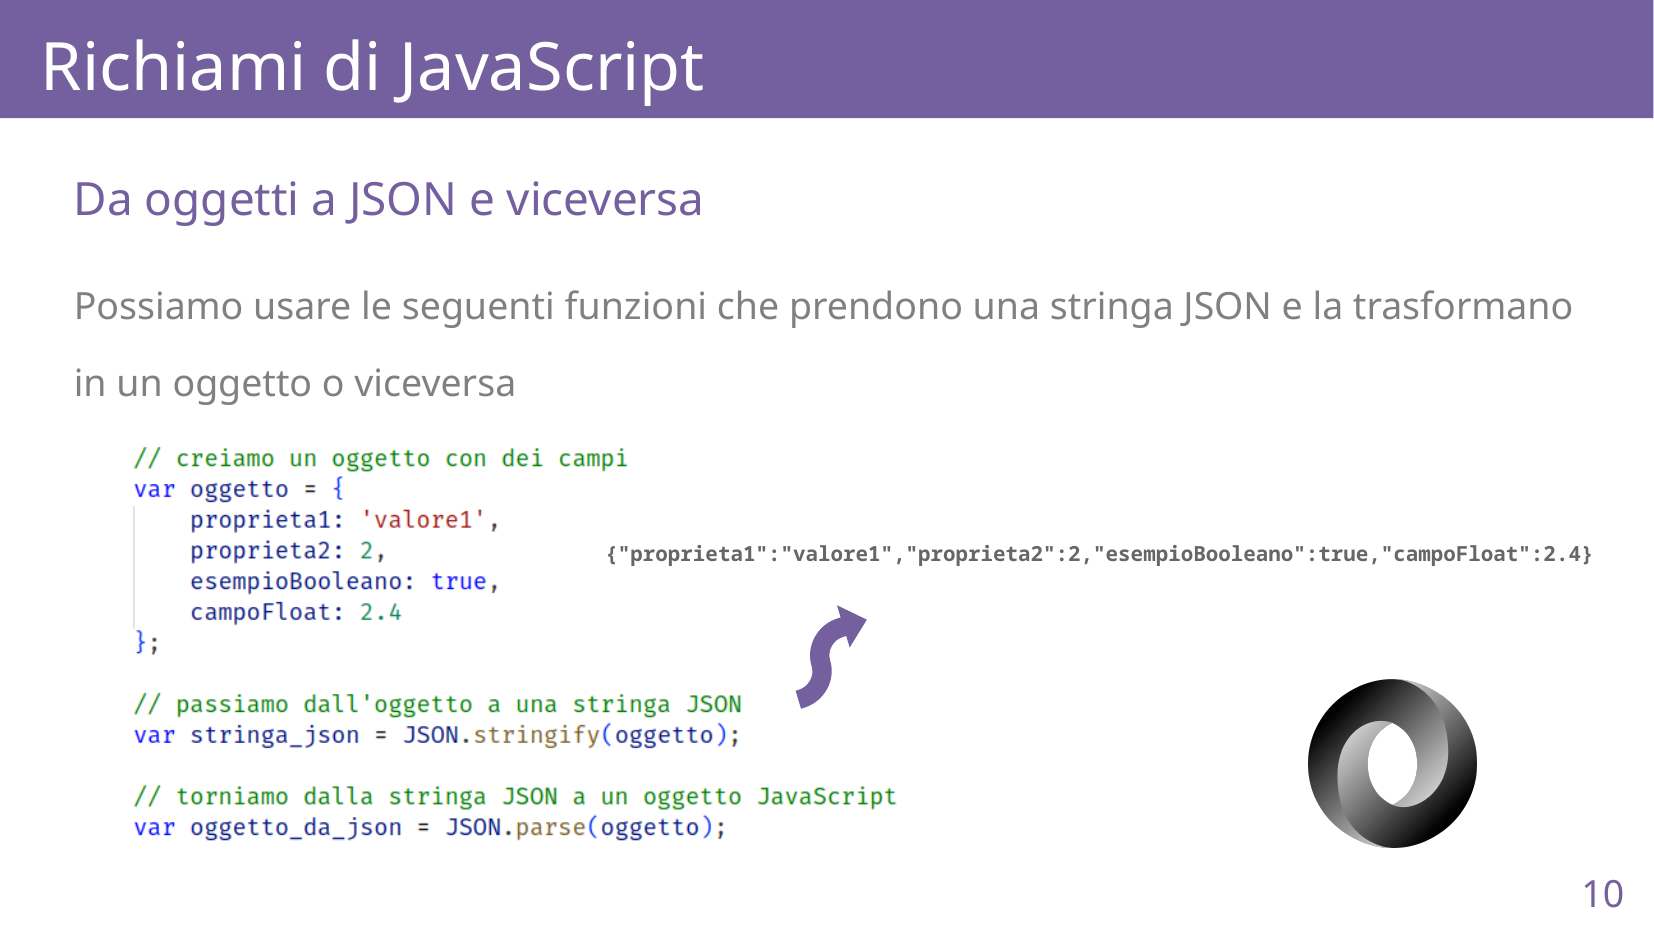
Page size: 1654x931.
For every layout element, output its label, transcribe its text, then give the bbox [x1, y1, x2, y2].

text_box Possiamo usare le seguenti funzioni che prendono una stringa JSON e la trasformano in un oggetto o viceversa [59, 246, 1599, 443]
text_box [0, 0, 1654, 119]
text_box Richiami di JavaScript [25, 11, 942, 107]
text_box {"proprieta1":"valore1","proprieta2":2,"esempioBooleano":true,"campoFloat":2.4} [590, 531, 1625, 597]
text_box Da oggetti a JSON e viceversa [59, 158, 1107, 229]
text_box [795, 605, 867, 709]
picture [1308, 679, 1477, 848]
text_box [1510, 860, 1654, 931]
picture [118, 442, 913, 857]
